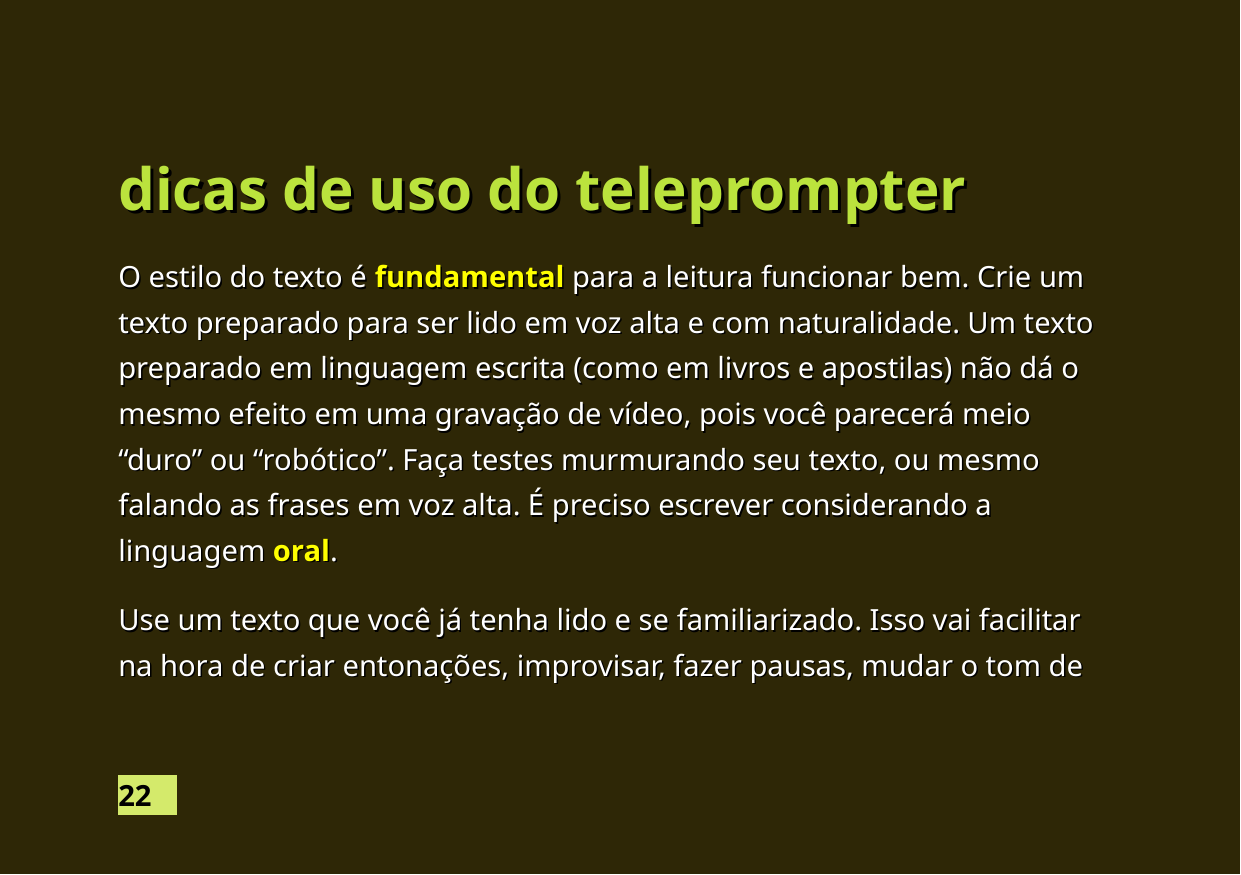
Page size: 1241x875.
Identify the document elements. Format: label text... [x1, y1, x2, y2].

text Use um texto que você já tenha lido e se familiarizado. Isso vai facilitar na hora de criar entonações, improvisar, fazer pausas, mudar o tom de [118, 599, 1122, 685]
subtitle dicas de uso do teleprompter [118, 148, 1122, 227]
text O estilo do texto é fundamental para a leitura funcionar bem. Crie um texto preparado para ser lido em voz alta e com naturalidade. Um texto preparado em linguagem escrita (como em livros e apostilas) não dá o mesmo efeito em uma gravação de vídeo, pois você parecerá meio “duro” ou “robótico”. Faça testes murmurando seu texto, ou mesmo falando as frases em voz alta. É preciso escrever considerando a linguagem oral. [118, 257, 1122, 570]
